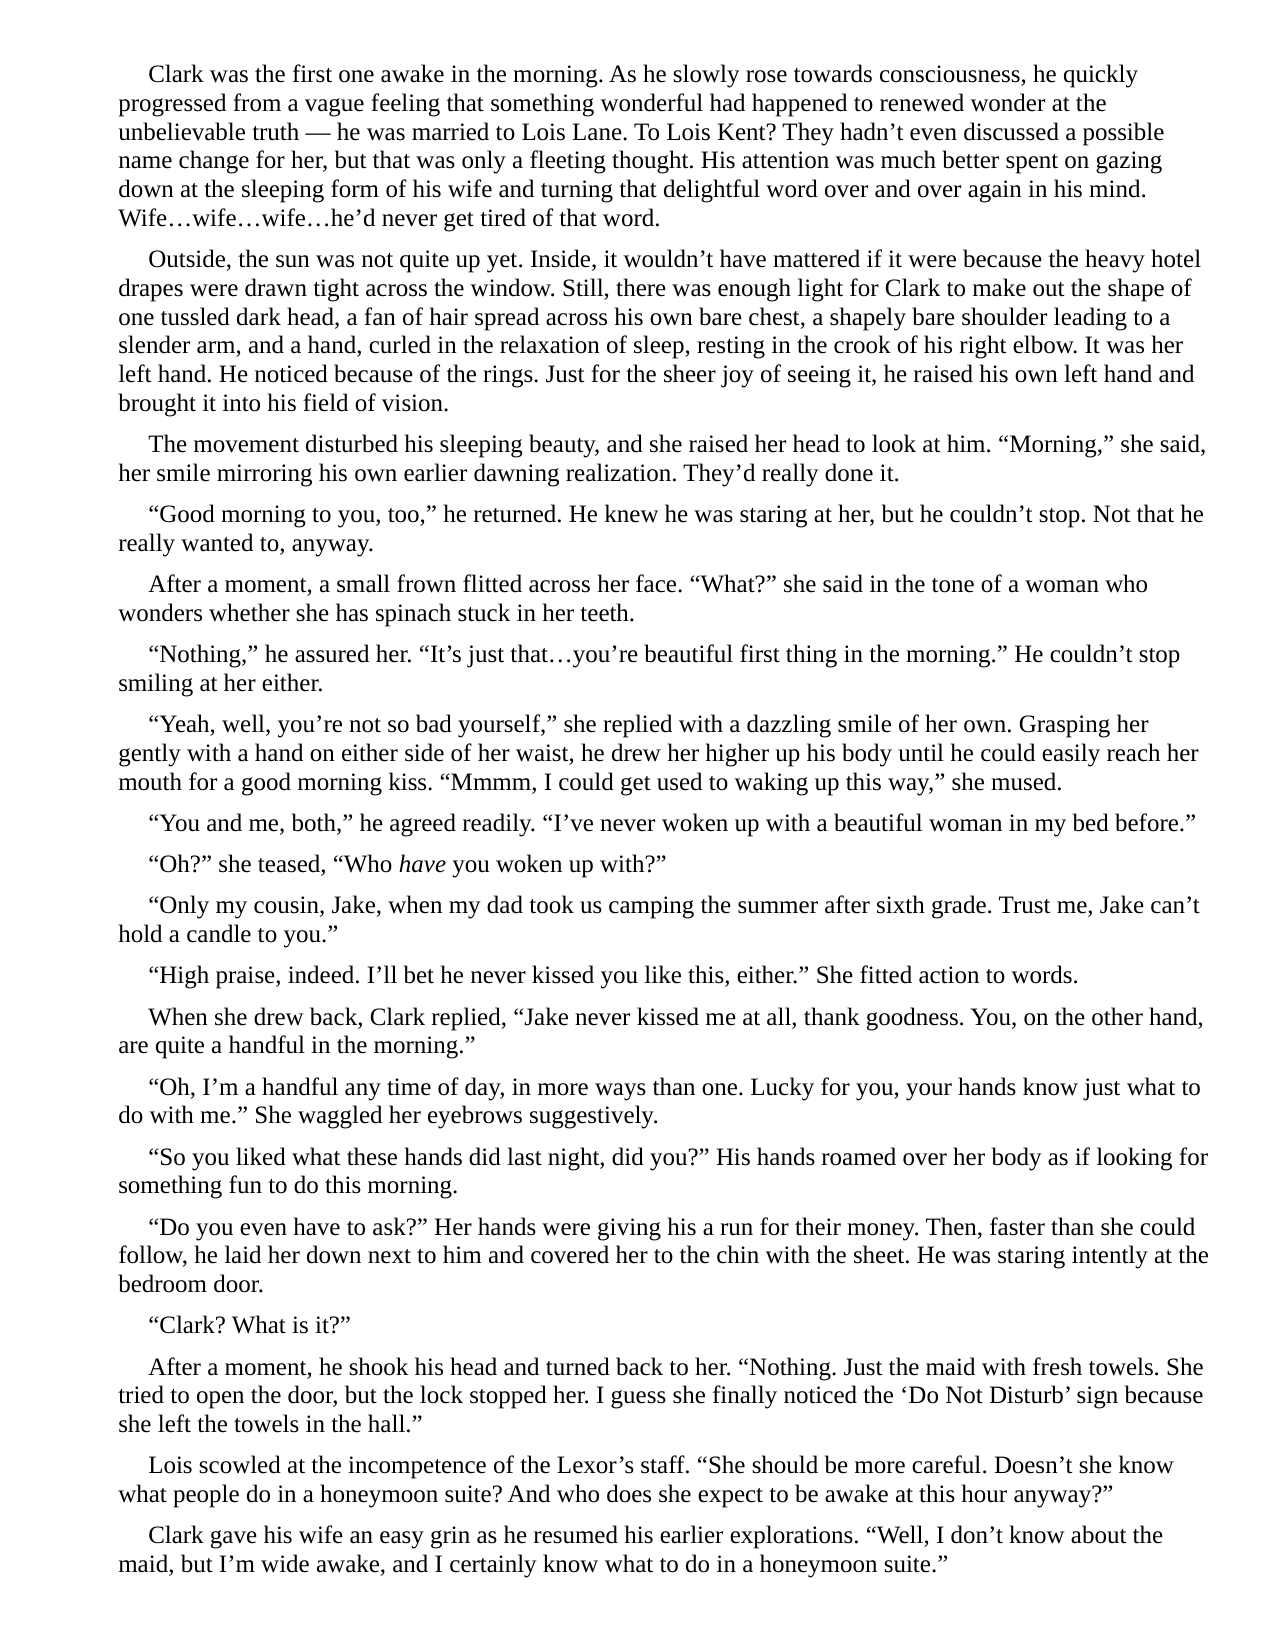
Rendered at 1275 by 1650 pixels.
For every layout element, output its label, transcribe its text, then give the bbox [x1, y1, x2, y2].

text Clark was the first one awake in the morning. As he slowly rose towards consciousness, he quickly progressed from a vague feeling that something wonderful had happened to renewed wonder at the unbelievable truth — he was married to Lois Lane. To Lois Kent? They hadn’t even discussed a possible name change for her, but that was only a fleeting thought. His attention was much better spent on gazing down at the sleeping form of his wife and turning that delightful word over and over again in his mind. Wife…wife…wife…he’d never get tired of that word. [118, 59, 1216, 232]
text “Do you even have to ask?” Her hands were giving his a run for their money. Then, faster than she could follow, he laid her down next to him and covered her to the chin with the sheet. He was staring intently at the bedroom door. [118, 1212, 1216, 1298]
text Clark gave his wife an easy grin as he resumed his earlier explorations. “Well, I don’t know about the maid, but I’m wide awake, and I certainly know what to do in a honeymoon suite.” [118, 1520, 1216, 1578]
text “Only my cousin, Jake, when my dad took us camping the summer after sixth grade. Trust me, Jake can’t hold a candle to you.” [118, 890, 1216, 948]
text The movement disturbed his sleeping beauty, and she raised her head to look at him. “Morning,” she said, her smile mirroring his own earlier dawning realization. They’d really done it. [118, 429, 1216, 487]
text “Nothing,” he assured her. “It’s just that…you’re beautiful first thing in the morning.” He couldn’t stop smiling at her either. [118, 639, 1216, 697]
text “You and me, both,” he agreed readily. “I’ve never woken up with a beautiful woman in my bed before.” [118, 808, 1216, 837]
text Lois scowled at the incompetence of the Lexor’s staff. “She should be more careful. Doesn’t she know what people do in a honeymoon suite? And who does she expect to be awake at this hour anyway?” [118, 1450, 1216, 1508]
text Outside, the sun was not quite up yet. Inside, it wouldn’t have mattered if it were because the heavy hotel drapes were drawn tight across the window. Still, there was enough light for Clark to make out the shape of one tussled dark head, a fan of hair spread across his own bare chest, a shapely bare shoulder leading to a slender arm, and a hand, curled in the relaxation of sleep, resting in the crook of his right elbow. It was her left hand. He noticed because of the rings. Just for the sheer joy of seeing it, he raised his own left hand and brought it into his field of vision. [118, 244, 1216, 417]
text “Clark? What is it?” [118, 1310, 1216, 1339]
text “Yeah, well, you’re not so bad yourself,” she replied with a dazzling smile of her own. Grasping her gently with a hand on either side of her waist, he drew her higher up his body until he could easily reach her mouth for a good morning kiss. “Mmmm, I could get used to waking up this way,” she mused. [118, 709, 1216, 795]
text When she drew back, Clark replied, “Jake never kissed me at all, thank goodness. You, on the other hand, are quite a handful in the morning.” [118, 1002, 1216, 1059]
text After a moment, he shook his head and turned back to her. “Nothing. Just the maid with fresh towels. She tried to open the door, but the lock stopped her. I guess she finally noticed the ‘Do Not Disturb’ sign because she left the towels in the hall.” [118, 1352, 1216, 1438]
text “Good morning to you, too,” he returned. He knew he was staring at her, but he couldn’t stop. Not that he really wanted to, anyway. [118, 499, 1216, 557]
text “High praise, indeed. I’ll bet he never kissed you like this, either.” She fitted action to words. [118, 960, 1216, 989]
text “Oh?” she teased, “Who have you woken up with?” [118, 849, 1216, 878]
text After a moment, a small frown flitted across her face. “What?” she said in the tone of a woman who wonders whether she has spinach stuck in her teeth. [118, 569, 1216, 627]
text “Oh, I’m a handful any time of day, in more ways than one. Lucky for you, your hands know just what to do with me.” She waggled her eyebrows suggestively. [118, 1072, 1216, 1129]
text “So you liked what these hands did last night, did you?” His hands roamed over her body as if looking for something fun to do this morning. [118, 1142, 1216, 1199]
